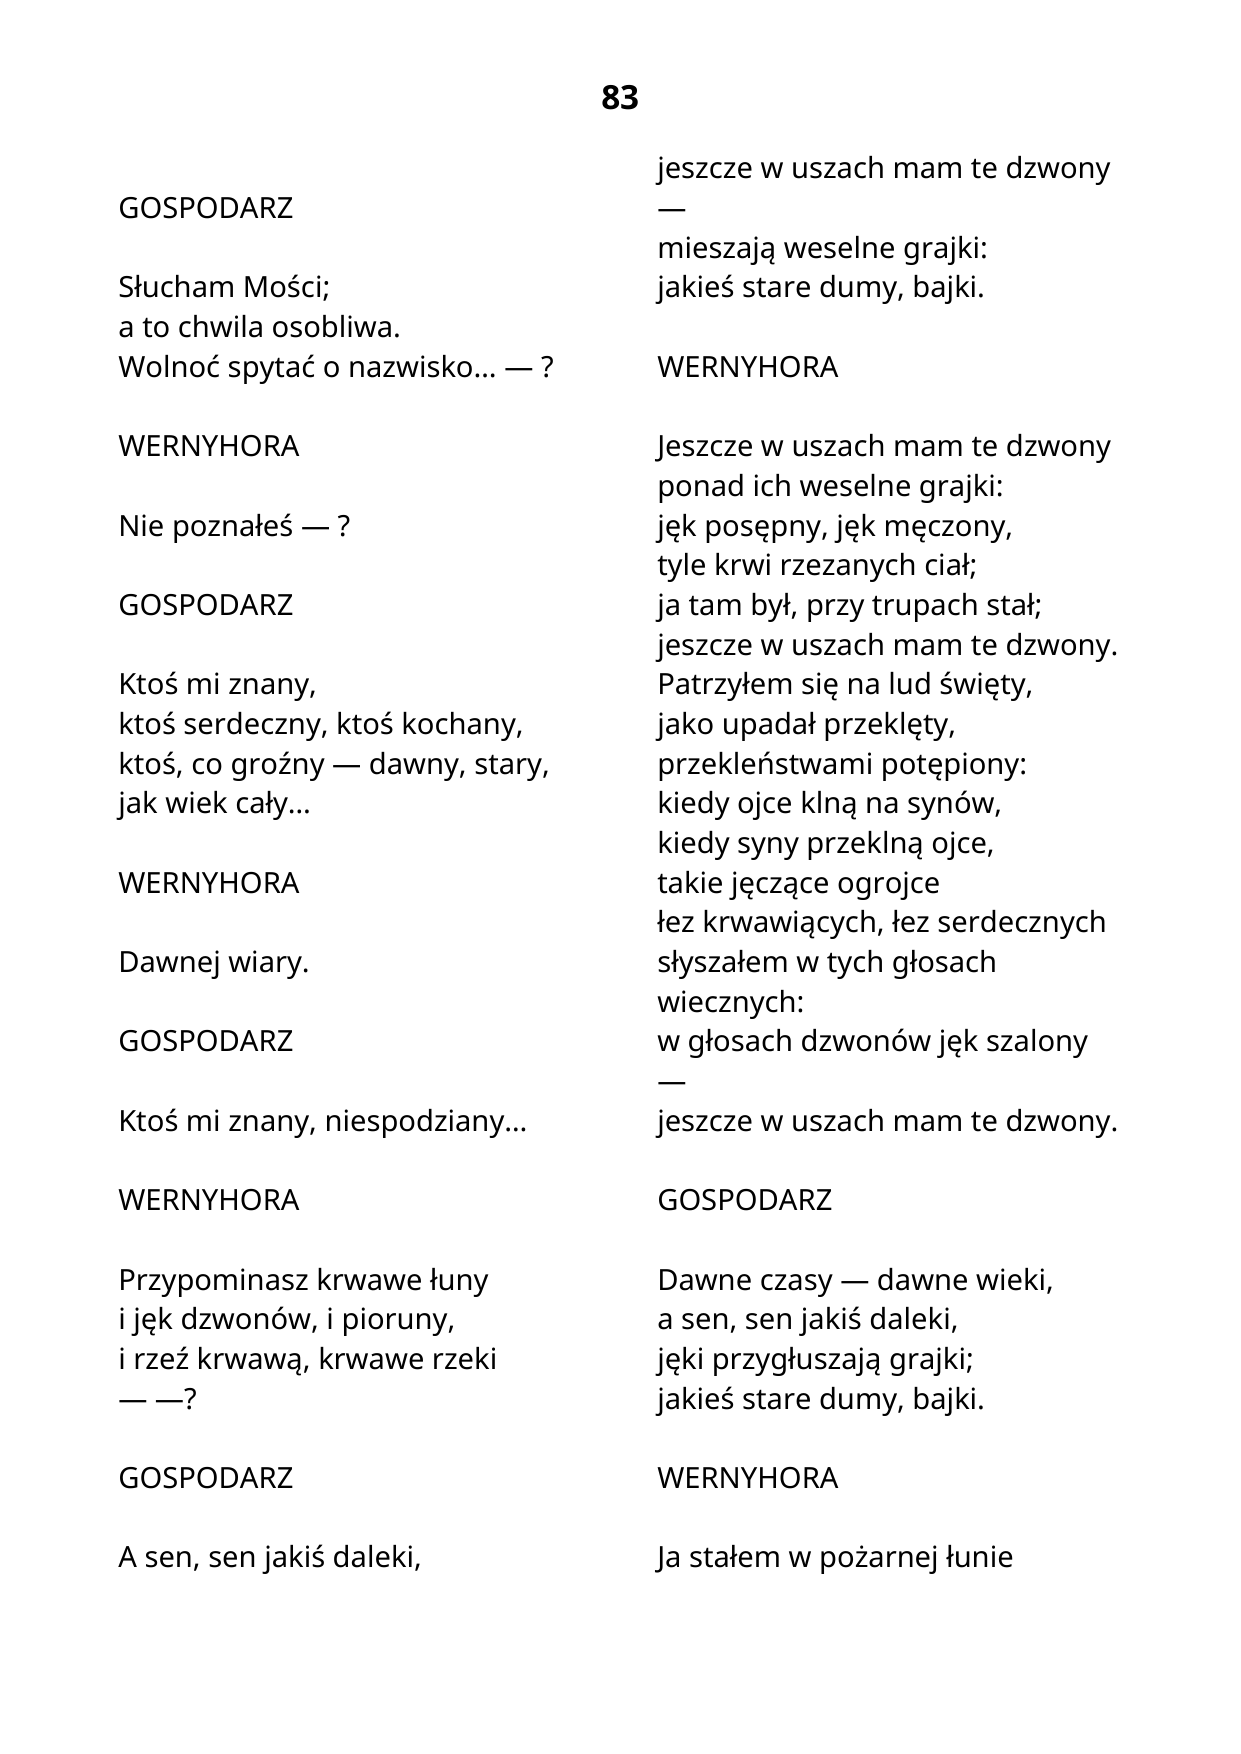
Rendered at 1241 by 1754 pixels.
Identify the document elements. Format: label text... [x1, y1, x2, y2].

text Patrzyłem się na lud święty, [657, 663, 1122, 703]
text Ktoś mi znany, [118, 663, 583, 703]
text Ja stałem w pożarnej łunie [657, 1537, 1122, 1576]
text GOSPODARZ [657, 1179, 1122, 1219]
text i jęk dzwonów, i pioruny, [118, 1298, 583, 1338]
text jęk posępny, jęk męczony, [657, 505, 1122, 544]
text ktoś, co groźny — dawny, stary, [118, 743, 583, 783]
text jeszcze w uszach mam te dzwony. [657, 1100, 1122, 1140]
text GOSPODARZ [118, 187, 583, 227]
text mieszają weselne grajki: [657, 227, 1122, 267]
text GOSPODARZ [118, 584, 583, 624]
text WERNYHORA [657, 346, 1122, 386]
text ponad ich weselne grajki: [657, 465, 1122, 505]
text Nie poznałeś — ? [118, 505, 583, 544]
text przekleństwami potępiony: [657, 743, 1122, 783]
text WERNYHORA [657, 1457, 1122, 1497]
text jako upadał przeklęty, [657, 703, 1122, 743]
text a to chwila osobliwa. [118, 306, 583, 346]
text ktoś serdeczny, ktoś kochany, [118, 703, 583, 743]
text a sen, sen jakiś daleki, [657, 1298, 1122, 1338]
text jeszcze w uszach mam te dzwony. [657, 624, 1122, 663]
text jeszcze w uszach mam te dzwony — [657, 148, 1122, 227]
text łez krwawiących, łez serdecznych [657, 902, 1122, 941]
text Dawnej wiary. [118, 941, 583, 981]
text takie jęczące ogrojce [657, 862, 1122, 902]
text A sen, sen jakiś daleki, [118, 1537, 583, 1576]
text Wolnoć spytać o nazwisko… — ? [118, 346, 583, 386]
text w głosach dzwonów jęk szalony — [657, 1021, 1122, 1100]
text Słucham Mości; [118, 267, 583, 306]
text jakieś stare dumy, bajki. [657, 267, 1122, 306]
text kiedy ojce klną na synów, [657, 783, 1122, 822]
text jak wiek cały… [118, 783, 583, 822]
text kiedy syny przeklną ojce, [657, 822, 1122, 862]
text jakieś stare dumy, bajki. [657, 1378, 1122, 1418]
text Dawne czasy — dawne wieki, [657, 1259, 1122, 1298]
text Jeszcze w uszach mam te dzwony [657, 425, 1122, 465]
text Przypominasz krwawe łuny [118, 1259, 583, 1298]
text WERNYHORA [118, 1179, 583, 1219]
text słyszałem w tych głosach wiecznych: [657, 941, 1122, 1021]
text ja tam był, przy trupach stał; [657, 584, 1122, 624]
text Ktoś mi znany, niespodziany… [118, 1100, 583, 1140]
text WERNYHORA [118, 425, 583, 465]
text i rzeź krwawą, krwawe rzeki — —? [118, 1338, 583, 1418]
text GOSPODARZ [118, 1457, 583, 1497]
text WERNYHORA [118, 862, 583, 902]
text tyle krwi rzezanych ciał; [657, 544, 1122, 584]
text jęki przygłuszają grajki; [657, 1338, 1122, 1378]
text GOSPODARZ [118, 1021, 583, 1060]
